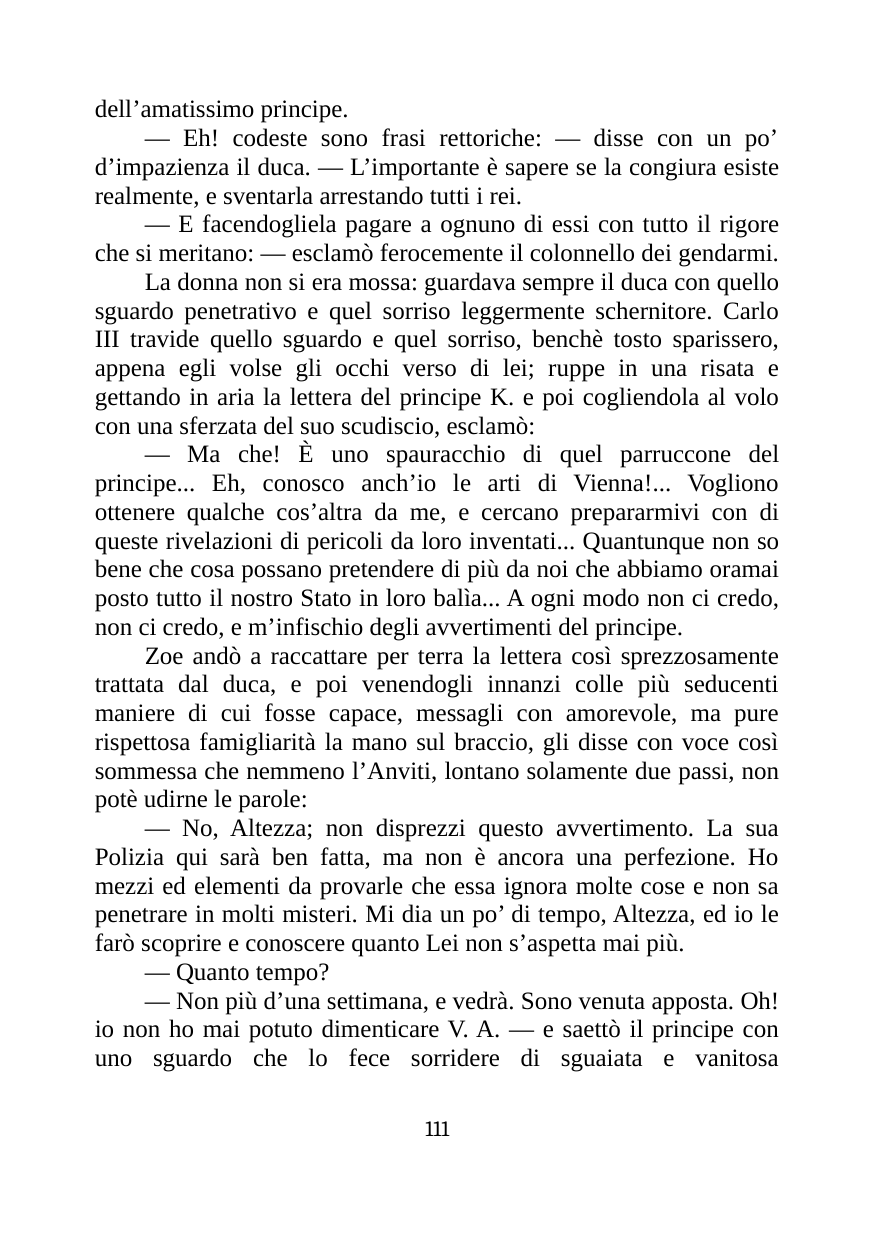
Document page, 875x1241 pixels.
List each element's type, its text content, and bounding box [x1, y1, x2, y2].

text — Quanto tempo? [94, 957, 779, 986]
text Zoe andò a raccattare per terra la lettera così sprezzosamente trattata dal duca, e poi venendogli innanzi colle più seducenti maniere di cui fosse capace, messagli con amorevole, ma pure rispettosa famigliarità la mano sul braccio, gli disse con voce così sommessa che nemmeno l’Anviti, lontano solamente due passi, non potè udirne le parole: [94, 641, 779, 813]
text — Eh! codeste sono frasi rettoriche: — disse con un po’ d’impazienza il duca. — L’importante è sapere se la congiura esiste realmente, e sventarla arrestando tutti i rei. [94, 123, 779, 209]
text — Non più d’una settimana, e vedrà. Sono venuta apposta. Oh! io non ho mai potuto dimenticare V. A. — e saettò il principe con uno sguardo che lo fece sorridere di sguaiata e vanitosa [94, 986, 779, 1072]
text La donna non si era mossa: guardava sempre il duca con quello sguardo penetrativo e quel sorriso leggermente schernitore. Carlo III travide quello sguardo e quel sorriso, benchè tosto sparissero, appena egli volse gli occhi verso di lei; ruppe in una risata e gettando in aria la lettera del principe K. e poi cogliendola al volo con una sferzata del suo scudiscio, esclamò: [94, 267, 779, 439]
text dell’amatissimo principe. [94, 94, 779, 123]
text — E facendogliela pagare a ognuno di essi con tutto il rigore che si meritano: — esclamò ferocemente il colonnello dei gendarmi. [94, 209, 779, 267]
text — Ma che! È uno spauracchio di quel parruccone del principe... Eh, conosco anch’io le arti di Vienna!... Vogliono ottenere qualche cos’altra da me, e cercano prepararmivi con di queste rivelazioni di pericoli da loro inventati... Quantunque non so bene che cosa possano pretendere di più da noi che abbiamo oramai posto tutto il nostro Stato in loro balìa... A ogni modo non ci credo, non ci credo, e m’infischio degli avvertimenti del principe. [94, 439, 779, 641]
text — No, Altezza; non disprezzi questo avvertimento. La sua Polizia qui sarà ben fatta, ma non è ancora una perfezione. Ho mezzi ed elementi da provarle che essa ignora molte cose e non sa penetrare in molti misteri. Mi dia un po’ di tempo, Altezza, ed io le farò scoprire e conoscere quanto Lei non s’aspetta mai più. [94, 813, 779, 957]
